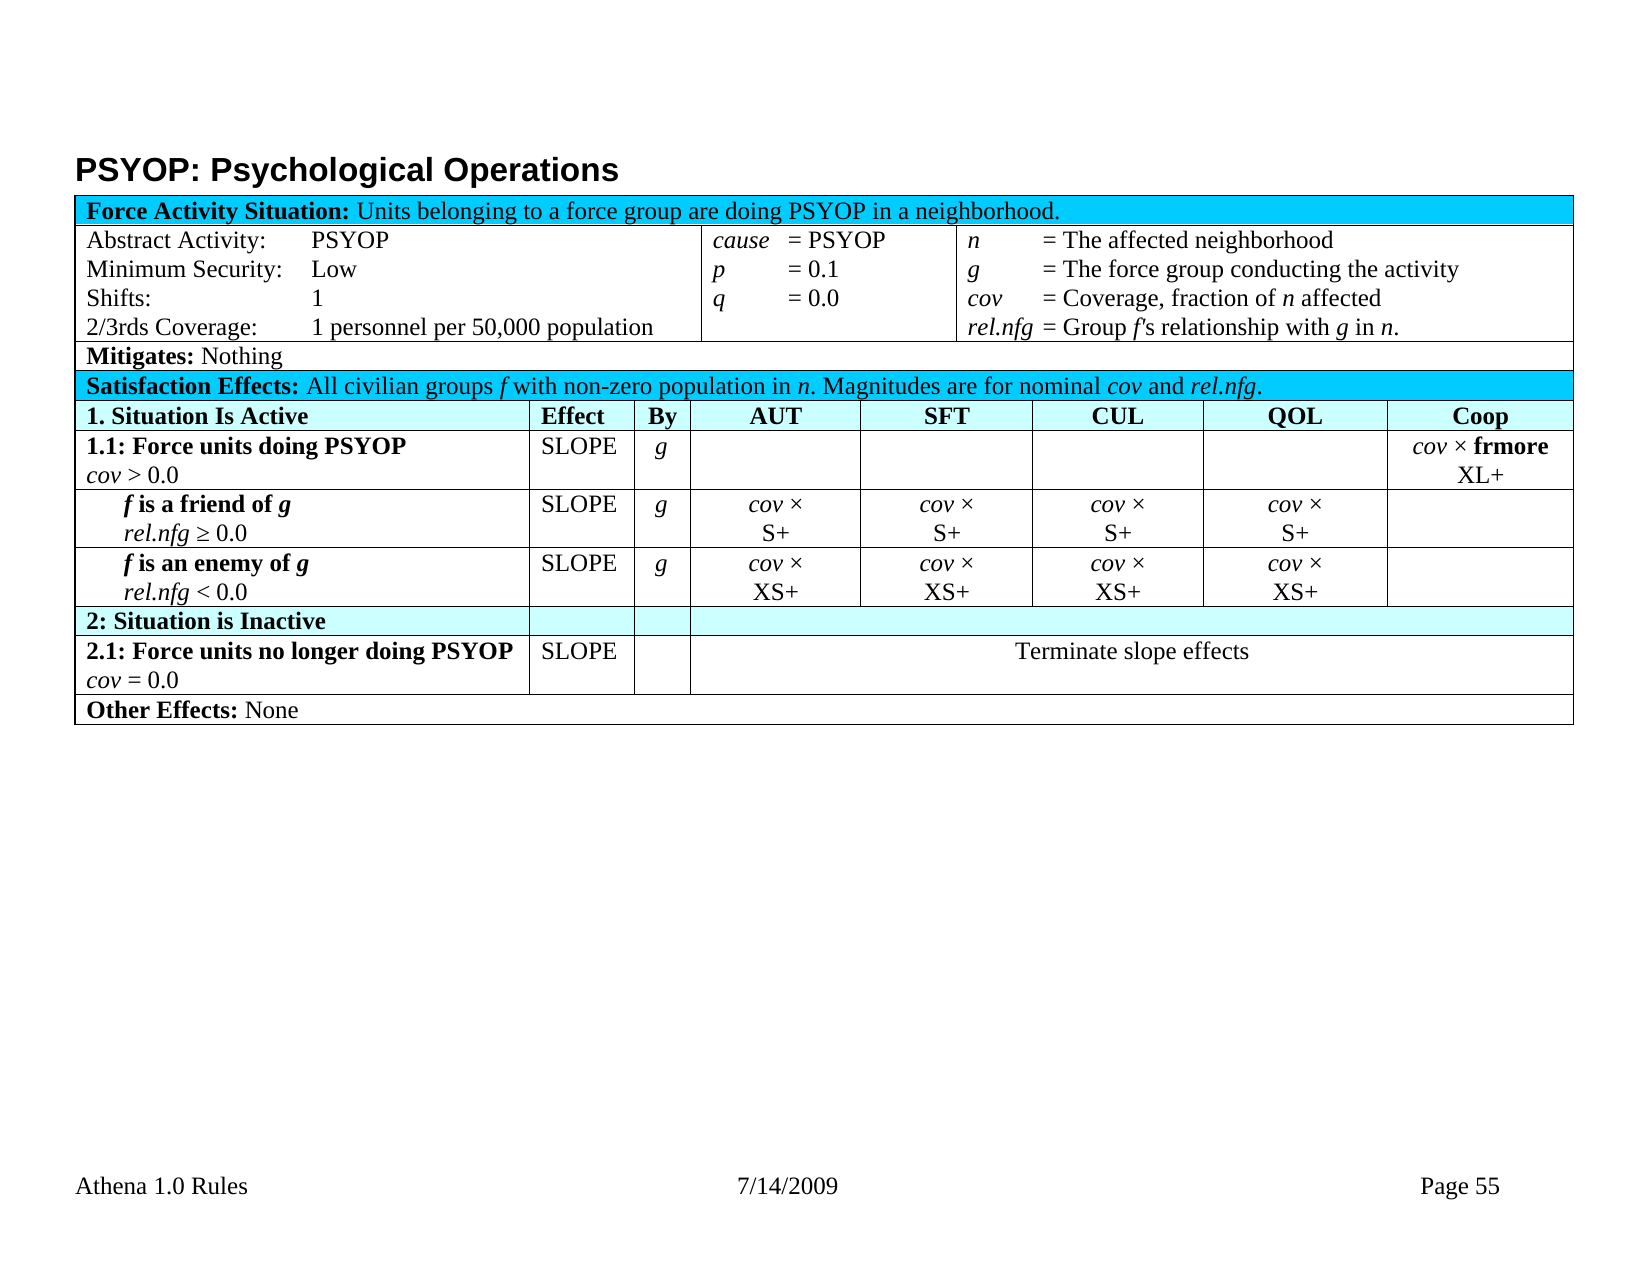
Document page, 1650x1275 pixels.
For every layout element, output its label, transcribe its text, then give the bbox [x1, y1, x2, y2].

table_cell [691, 431, 860, 488]
table_cell [1388, 490, 1573, 547]
table_cell 2: Situation is Inactive [76, 607, 529, 635]
table_cell SLOPE [530, 548, 634, 606]
table_cell [861, 431, 1032, 488]
table_header Force Activity Situation: Units belonging to a force group are doing PSYOP in a neighborhood. [76, 196, 1573, 224]
table_cell cov × XS+ [1033, 548, 1203, 606]
table_cell 1.1: Force units doing PSYOP cov > 0.0 [76, 431, 529, 488]
table_cell cov × XS+ [1204, 548, 1387, 606]
table_cell cov × S+ [861, 490, 1032, 547]
table_cell cov × S+ [1204, 490, 1387, 547]
table_cell QOL [1204, 401, 1387, 430]
table_cell [635, 607, 690, 635]
table_cell [530, 607, 634, 635]
table_cell 1. Situation Is Active [76, 401, 529, 430]
table_cell By [635, 401, 690, 430]
table_cell Other Effects: None [76, 695, 1573, 724]
table_cell Mitigates: Nothing [76, 342, 1573, 370]
table_cell cov × S+ [691, 490, 860, 547]
table_cell [1388, 548, 1573, 606]
table_cell g [635, 490, 690, 547]
table_cell cov × frmore XL+ [1388, 431, 1573, 488]
table_cell SLOPE [530, 636, 634, 694]
table_cell SLOPE [530, 490, 634, 547]
table_cell g [635, 548, 690, 606]
table_cell g [635, 431, 690, 488]
table_cell Abstract Activity: PSYOP Minimum Security: Low Shifts: 1 2/3rds Coverage: 1 personnel per 50,000 population [76, 226, 701, 341]
table_cell Terminate slope effects [691, 636, 1573, 694]
table_cell SFT [861, 401, 1032, 430]
table_cell cov × XS+ [691, 548, 860, 606]
table_cell [691, 607, 1573, 635]
table_cell cause = PSYOP p = 0.1 q = 0.0 [702, 226, 956, 341]
table_cell AUT [691, 401, 860, 430]
table_cell Satisfaction Effects: All civilian groups f with non-zero population in n. Magnitudes are for nominal cov and rel.nfg. [76, 371, 1573, 400]
table_cell SLOPE [530, 431, 634, 488]
table_cell cov × S+ [1033, 490, 1203, 547]
table_cell n = The affected neighborhood g = The force group conducting the activity cov = Coverage, fraction of n affected rel.nfg = Group f's relationship with g in n. [957, 226, 1573, 341]
table_cell CUL [1033, 401, 1203, 430]
text PSYOP: Psychological Operations [75, 150, 1575, 188]
table_cell [635, 636, 690, 694]
table_cell 2.1: Force units no longer doing PSYOP cov = 0.0 [76, 636, 529, 694]
table_cell f is a friend of g rel.nfg ≥ 0.0 [76, 490, 529, 547]
table_cell cov × XS+ [861, 548, 1032, 606]
table_cell Effect [530, 401, 634, 430]
table_cell [1033, 431, 1203, 488]
table_cell Coop [1388, 401, 1573, 430]
table_cell f is an enemy of g rel.nfg < 0.0 [76, 548, 529, 606]
table_cell [1204, 431, 1387, 488]
